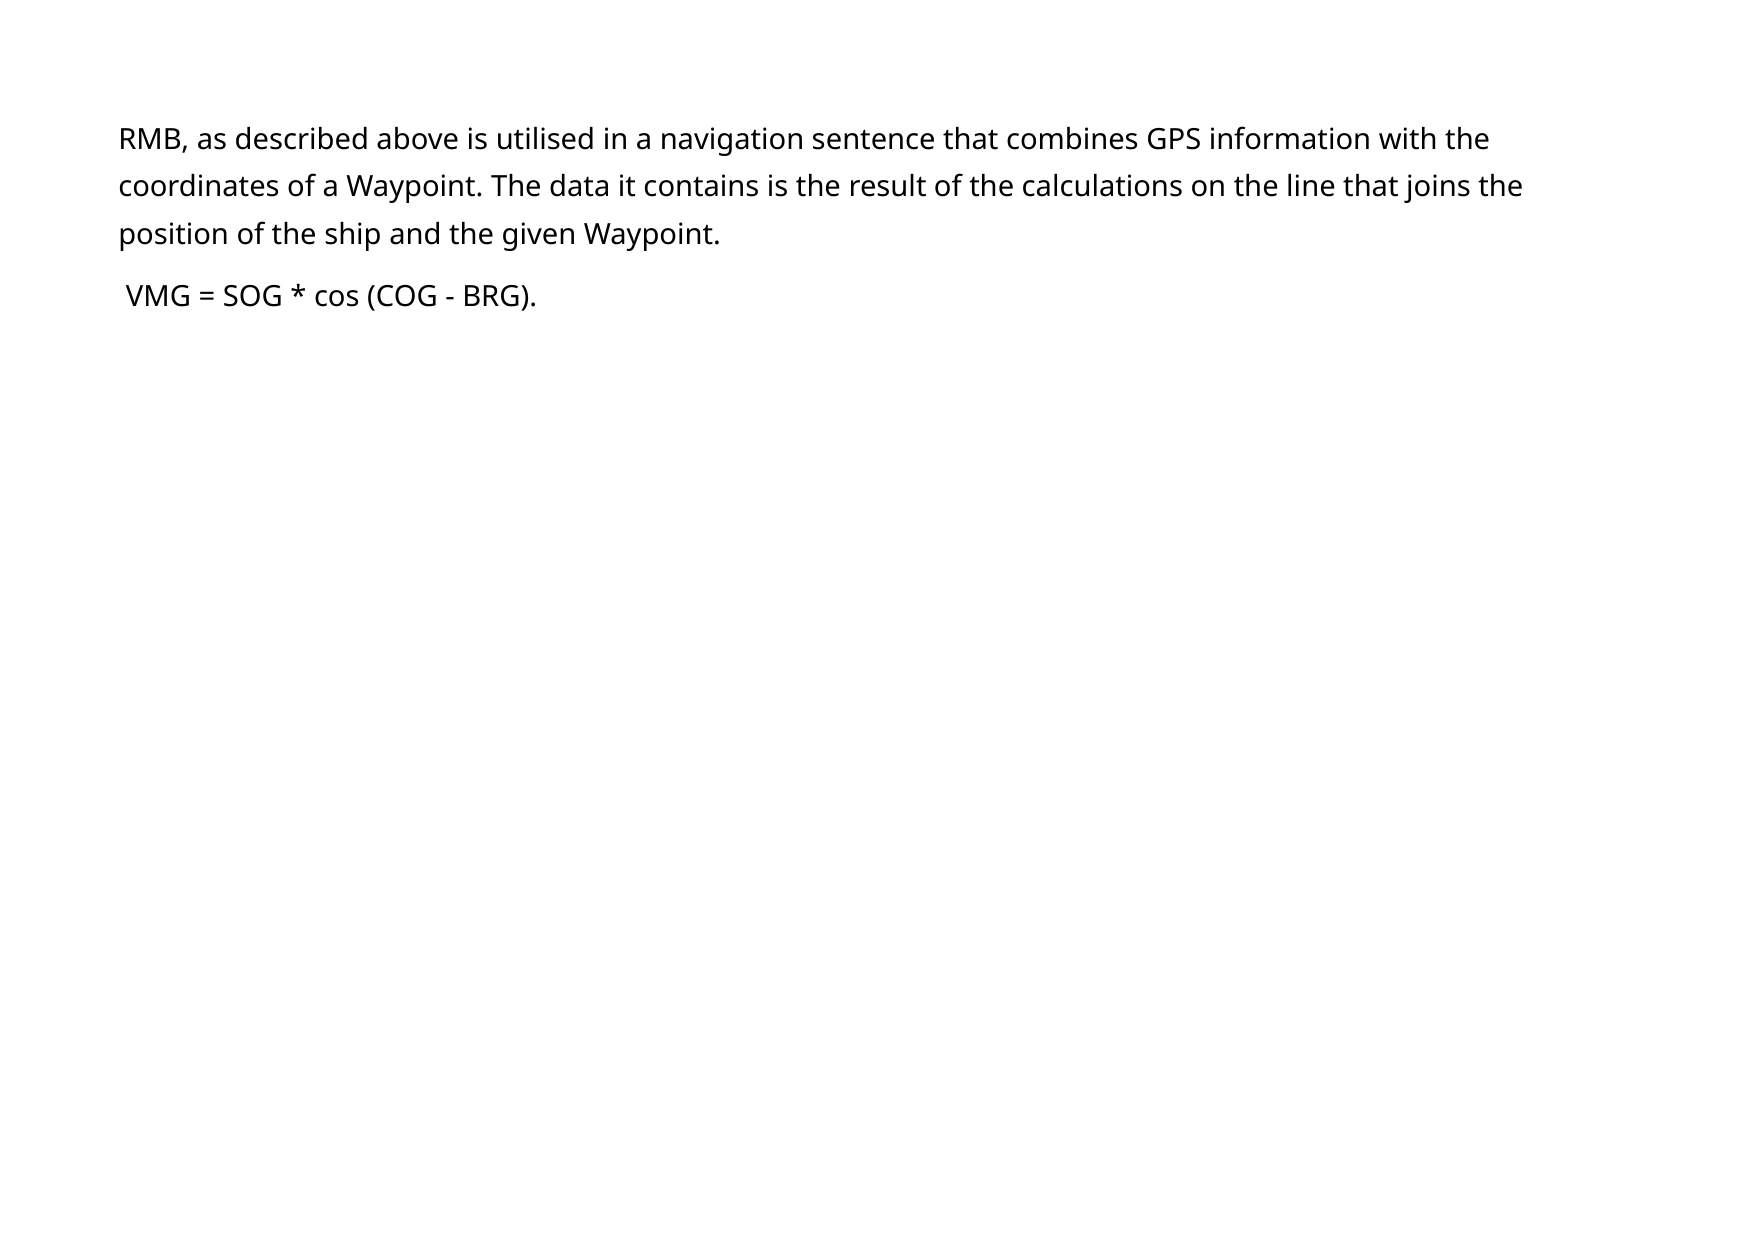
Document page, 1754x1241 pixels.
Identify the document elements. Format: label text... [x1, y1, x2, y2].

text VMG = SOG * cos (COG - BRG). [118, 276, 1636, 315]
text RMB, as described above is utilised in a navigation sentence that combines GPS information with the coordinates of a Waypoint. The data it contains is the result of the calculations on the line that joins the position of the ship and the given Waypoint. [118, 118, 1636, 253]
